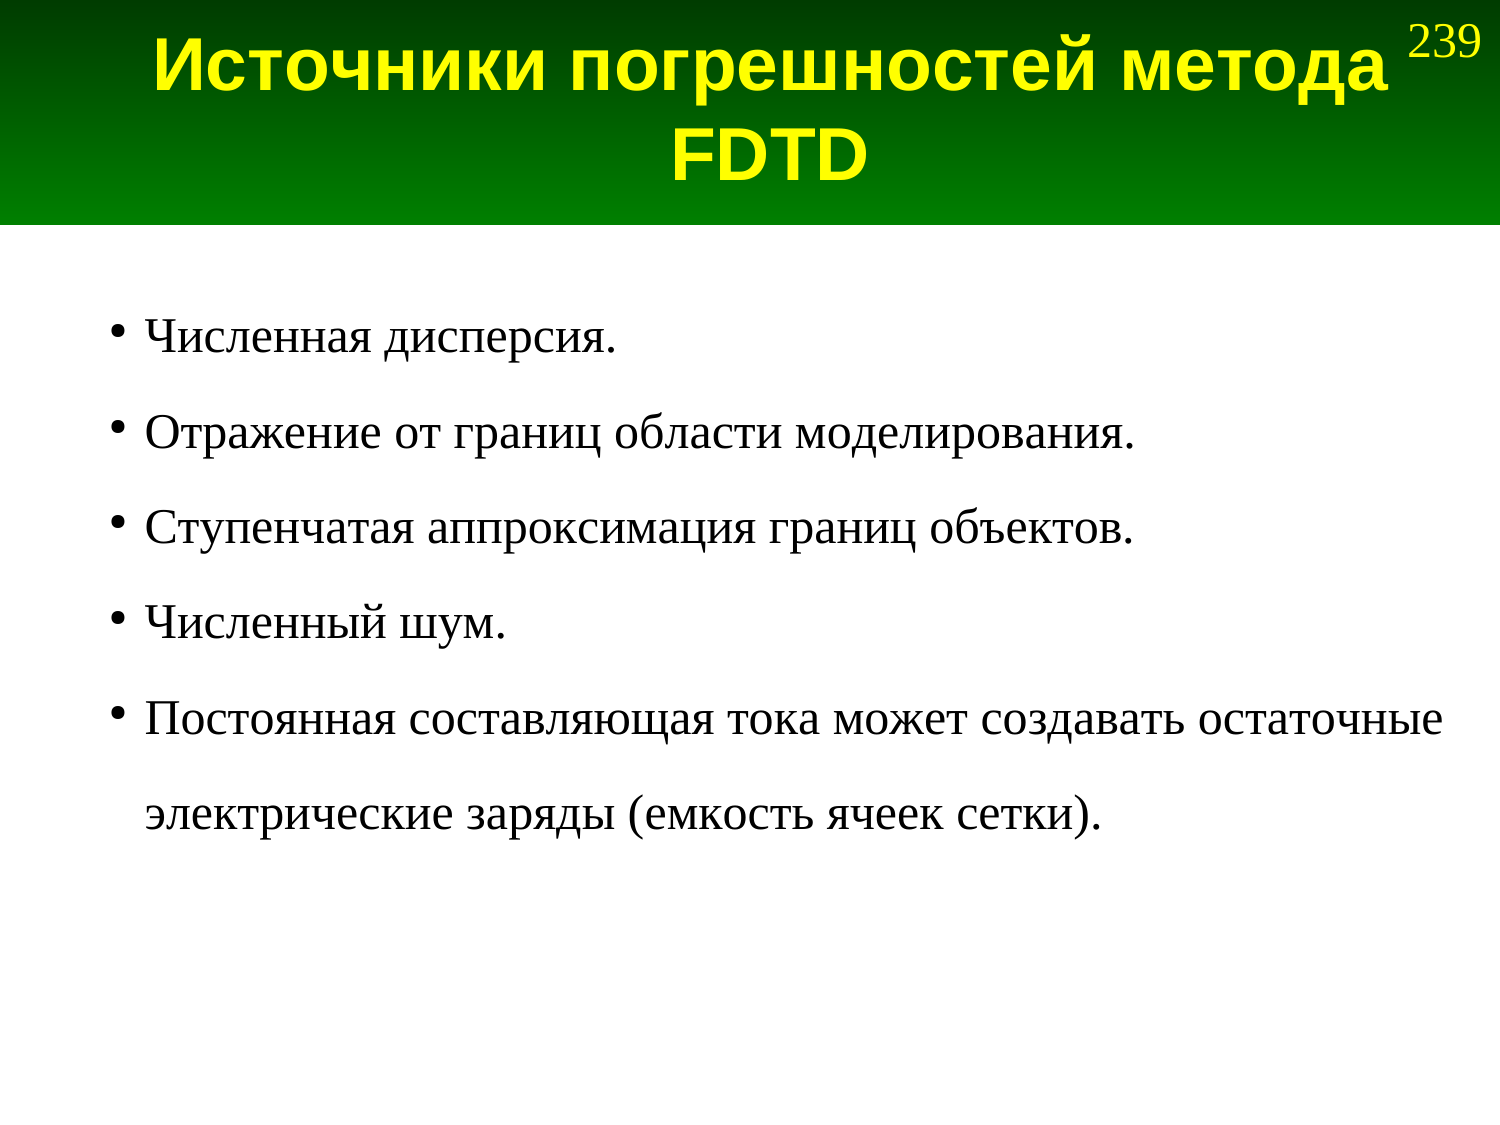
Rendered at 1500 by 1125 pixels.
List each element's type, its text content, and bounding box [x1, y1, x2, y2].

text_box Численная дисперсия. Отражение от границ области моделирования. Ступенчатая аппроксимация границ объектов. Численный шум. Постоянная составляющая тока может создавать остаточные электрические заряды (емкость ячеек сетки). [94, 295, 1460, 848]
title Источники погрешностей метода FDTD [100, 7, 1441, 204]
